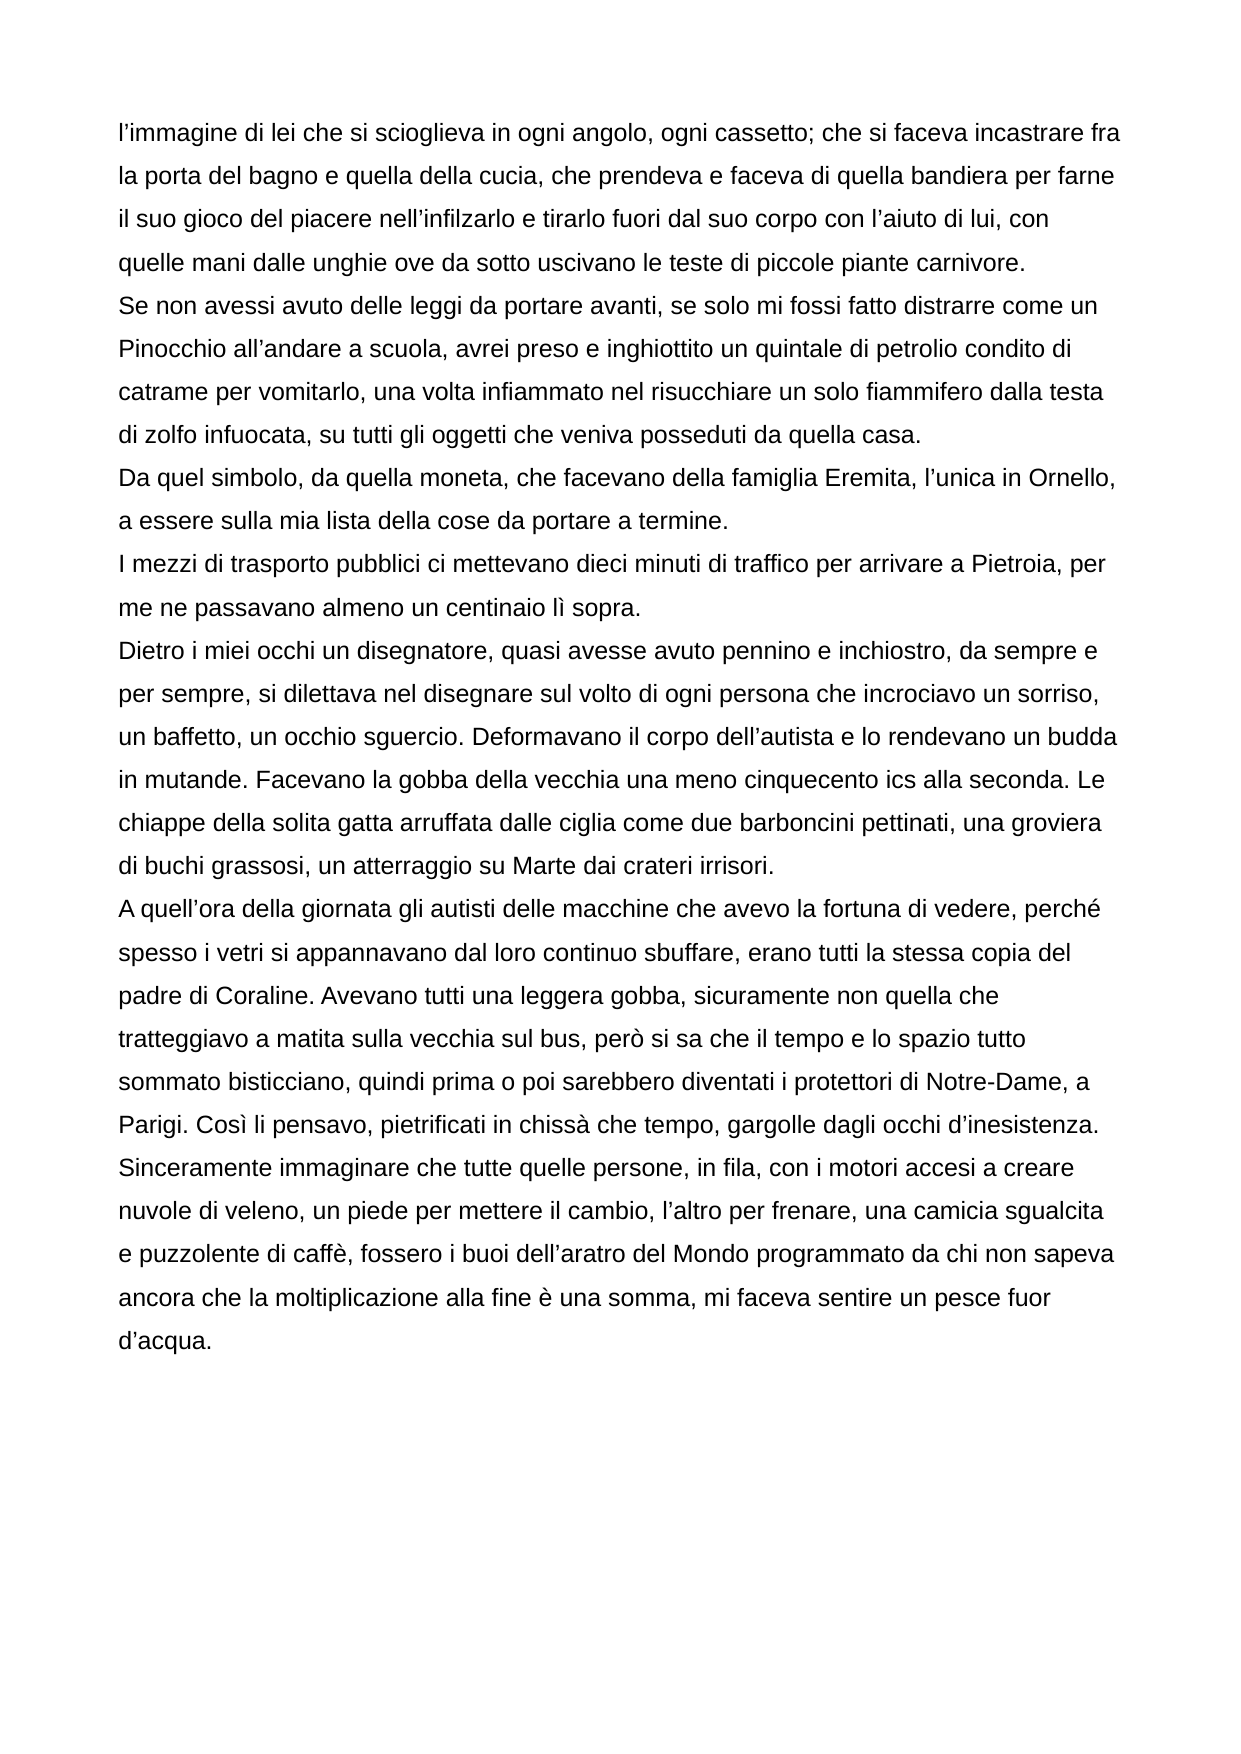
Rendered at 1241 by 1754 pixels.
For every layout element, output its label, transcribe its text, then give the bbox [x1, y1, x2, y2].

text l’immagine di lei che si scioglieva in ogni angolo, ogni cassetto; che si faceva incastrare fra la porta del bagno e quella della cucia, che prendeva e faceva di quella bandiera per farne il suo gioco del piacere nell’infilzarlo e tirarlo fuori dal suo corpo con l’aiuto di lui, con quelle mani dalle unghie ove da sotto uscivano le teste di piccole piante carnivore. Se non avessi avuto delle leggi da portare avanti, se solo mi fossi fatto distrarre come un Pinocchio all’andare a scuola, avrei preso e inghiottito un quintale di petrolio condito di catrame per vomitarlo, una volta infiammato nel risucchiare un solo fiammifero dalla testa di zolfo infuocata, su tutti gli oggetti che veniva posseduti da quella casa. Da quel simbolo, da quella moneta, che facevano della famiglia Eremita, l’unica in Ornello, a essere sulla mia lista della cose da portare a termine. I mezzi di trasporto pubblici ci mettevano dieci minuti di traffico per arrivare a Pietroia, per me ne passavano almeno un centinaio lì sopra. Dietro i miei occhi un disegnatore, quasi avesse avuto pennino e inchiostro, da sempre e per sempre, si dilettava nel disegnare sul volto di ogni persona che incrociavo un sorriso, un baffetto, un occhio sguercio. Deformavano il corpo dell’autista e lo rendevano un budda in mutande. Facevano la gobba della vecchia una meno cinquecento ics alla seconda. Le chiappe della solita gatta arruffata dalle ciglia come due barboncini pettinati, una groviera di buchi grassosi, un atterraggio su Marte dai crateri irrisori. A quell’ora della giornata gli autisti delle macchine che avevo la fortuna di vedere, perché spesso i vetri si appannavano dal loro continuo sbuffare, erano tutti la stessa copia del padre di Coraline. Avevano tutti una leggera gobba, sicuramente non quella che tratteggiavo a matita sulla vecchia sul bus, però si sa che il tempo e lo spazio tutto sommato bisticciano, quindi prima o poi sarebbero diventati i protettori di Notre-Dame, a Parigi. Così li pensavo, pietrificati in chissà che tempo, gargolle dagli occhi d’inesistenza. Sinceramente immaginare che tutte quelle persone, in fila, con i motori accesi a creare nuvole di veleno, un piede per mettere il cambio, l’altro per frenare, una camicia sgualcita e puzzolente di caffè, fossero i buoi dell’aratro del Mondo programmato da chi non sapeva ancora che la moltiplicazione alla fine è una somma, mi faceva sentire un pesce fuor d’acqua. [118, 118, 1122, 1354]
